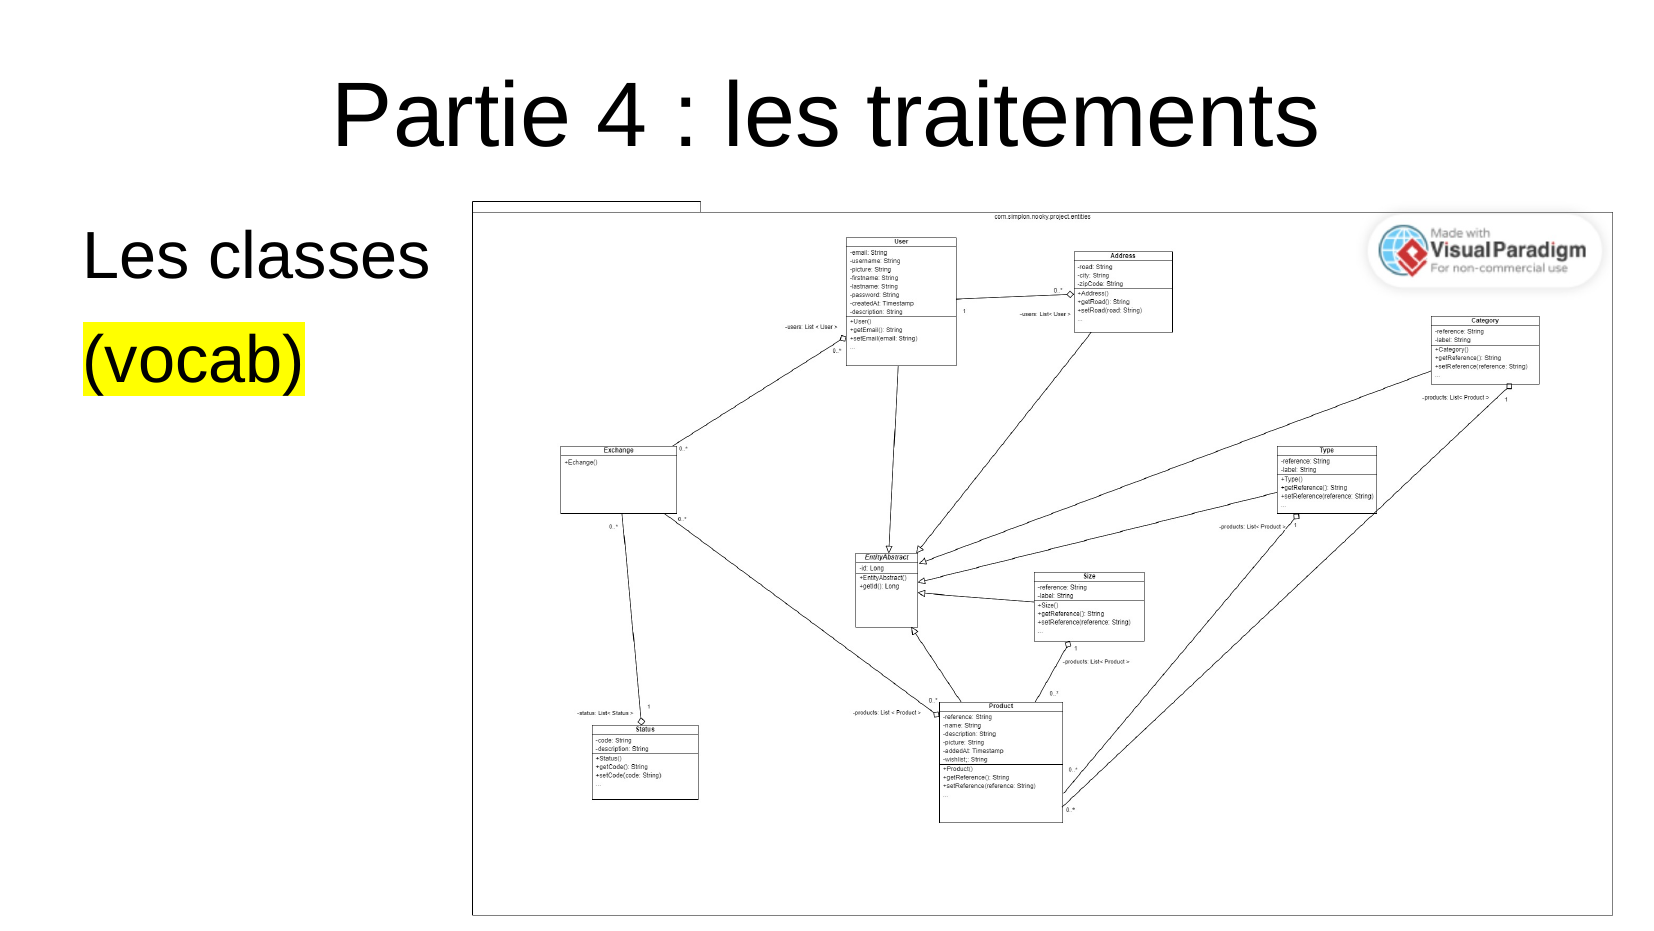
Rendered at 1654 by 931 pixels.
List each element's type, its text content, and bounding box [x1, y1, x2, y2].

title Partie 4 : les traitements [82, 37, 1571, 193]
picture [472, 201, 1613, 916]
list Les classes (vocab) [82, 217, 472, 758]
